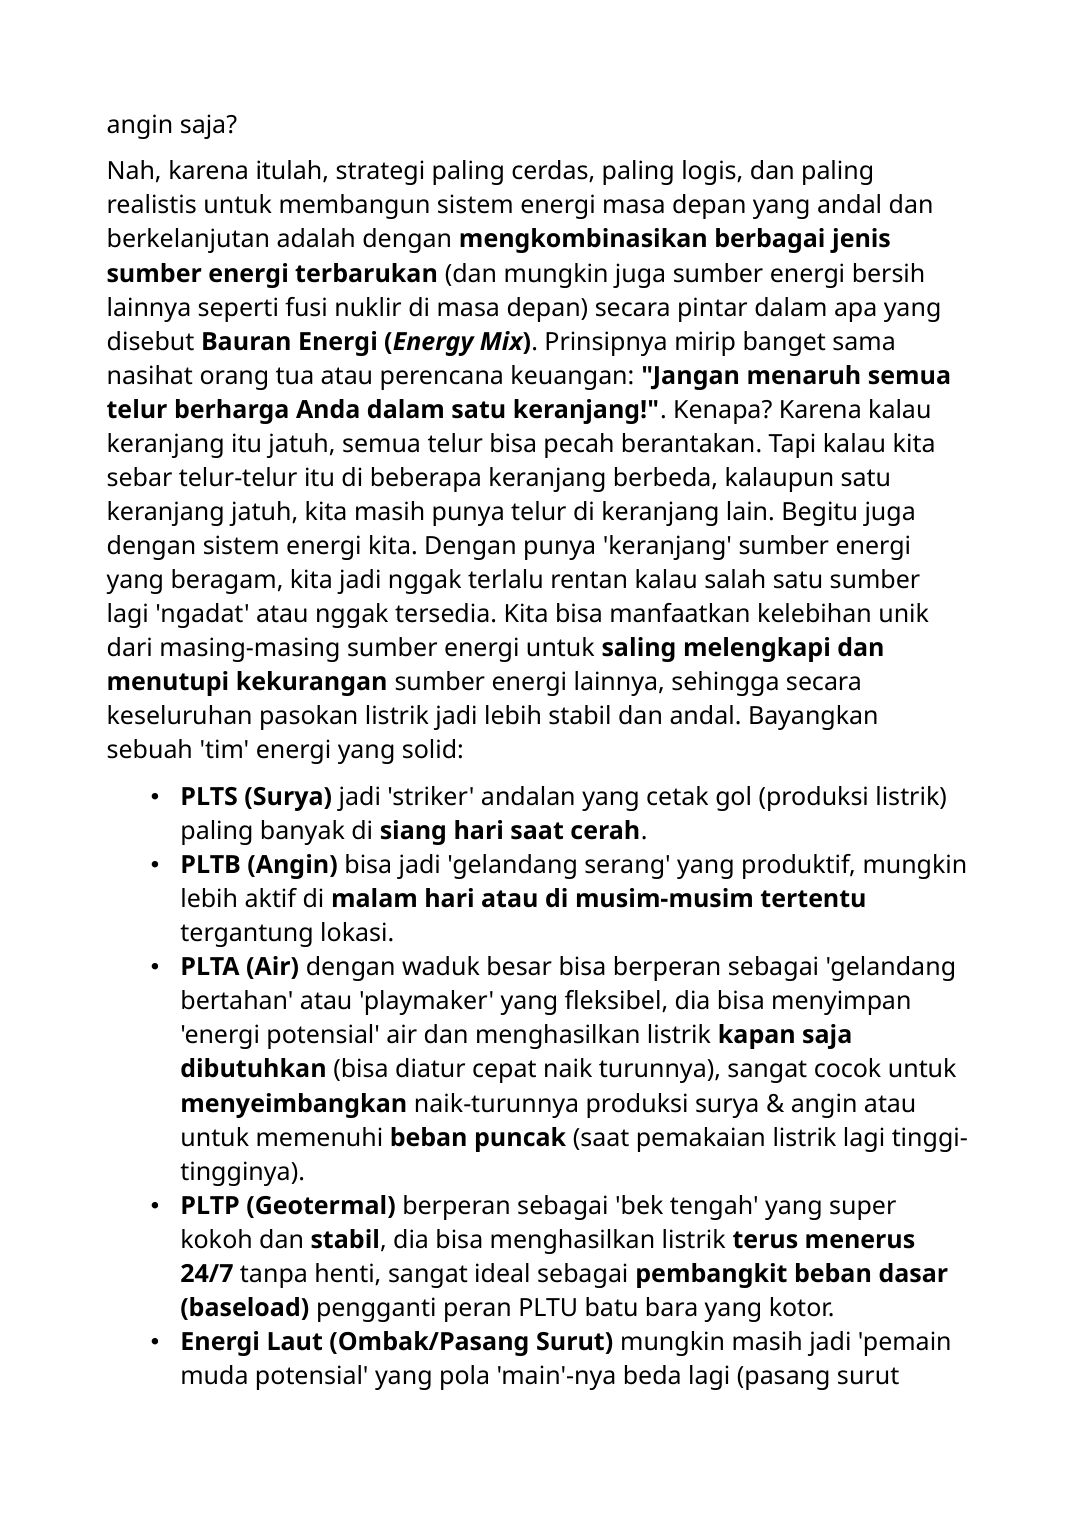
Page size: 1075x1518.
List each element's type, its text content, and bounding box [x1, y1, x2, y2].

list Energi Laut (Ombak/Pasang Surut) mungkin masih jadi 'pemain muda potensial' yang pola 'main'-nya beda lagi (pasang surut [151, 1324, 968, 1392]
list PLTP (Geotermal) berperan sebagai 'bek tengah' yang super kokoh dan stabil, dia bisa menghasilkan listrik terus menerus 24/7 tanpa henti, sangat ideal sebagai pembangkit beban dasar (baseload) pengganti peran PLTU batu bara yang kotor. [151, 1187, 968, 1324]
text Nah, karena itulah, strategi paling cerdas, paling logis, dan paling realistis untuk membangun sistem energi masa depan yang andal dan berkelanjutan adalah dengan mengkombinasikan berbagai jenis sumber energi terbarukan (dan mungkin juga sumber energi bersih lainnya seperti fusi nuklir di masa depan) secara pintar dalam apa yang disebut Bauran Energi (Energy Mix). Prinsipnya mirip banget sama nasihat orang tua atau perencana keuangan: "Jangan menaruh semua telur berharga Anda dalam satu keranjang!". Kenapa? Karena kalau keranjang itu jatuh, semua telur bisa pecah berantakan. Tapi kalau kita sebar telur-telur itu di beberapa keranjang berbeda, kalaupun satu keranjang jatuh, kita masih punya telur di keranjang lain. Begitu juga dengan sistem energi kita. Dengan punya 'keranjang' sumber energi yang beragam, kita jadi nggak terlalu rentan kalau salah satu sumber lagi 'ngadat' atau nggak tersedia. Kita bisa manfaatkan kelebihan unik dari masing-masing sumber energi untuk saling melengkapi dan menutupi kekurangan sumber energi lainnya, sehingga secara keseluruhan pasokan listrik jadi lebih stabil dan andal. Bayangkan sebuah 'tim' energi yang solid: [106, 153, 968, 766]
list PLTA (Air) dengan waduk besar bisa berperan sebagai 'gelandang bertahan' atau 'playmaker' yang fleksibel, dia bisa menyimpan 'energi potensial' air dan menghasilkan listrik kapan saja dibutuhkan (bisa diatur cepat naik turunnya), sangat cocok untuk menyeimbangkan naik-turunnya produksi surya & angin atau untuk memenuhi beban puncak (saat pemakaian listrik lagi tinggi-tingginya). [151, 949, 968, 1187]
text angin saja? [106, 106, 968, 141]
list PLTS (Surya) jadi 'striker' andalan yang cetak gol (produksi listrik) paling banyak di siang hari saat cerah. [151, 779, 968, 847]
list PLTB (Angin) bisa jadi 'gelandang serang' yang produktif, mungkin lebih aktif di malam hari atau di musim-musim tertentu tergantung lokasi. [151, 847, 968, 949]
